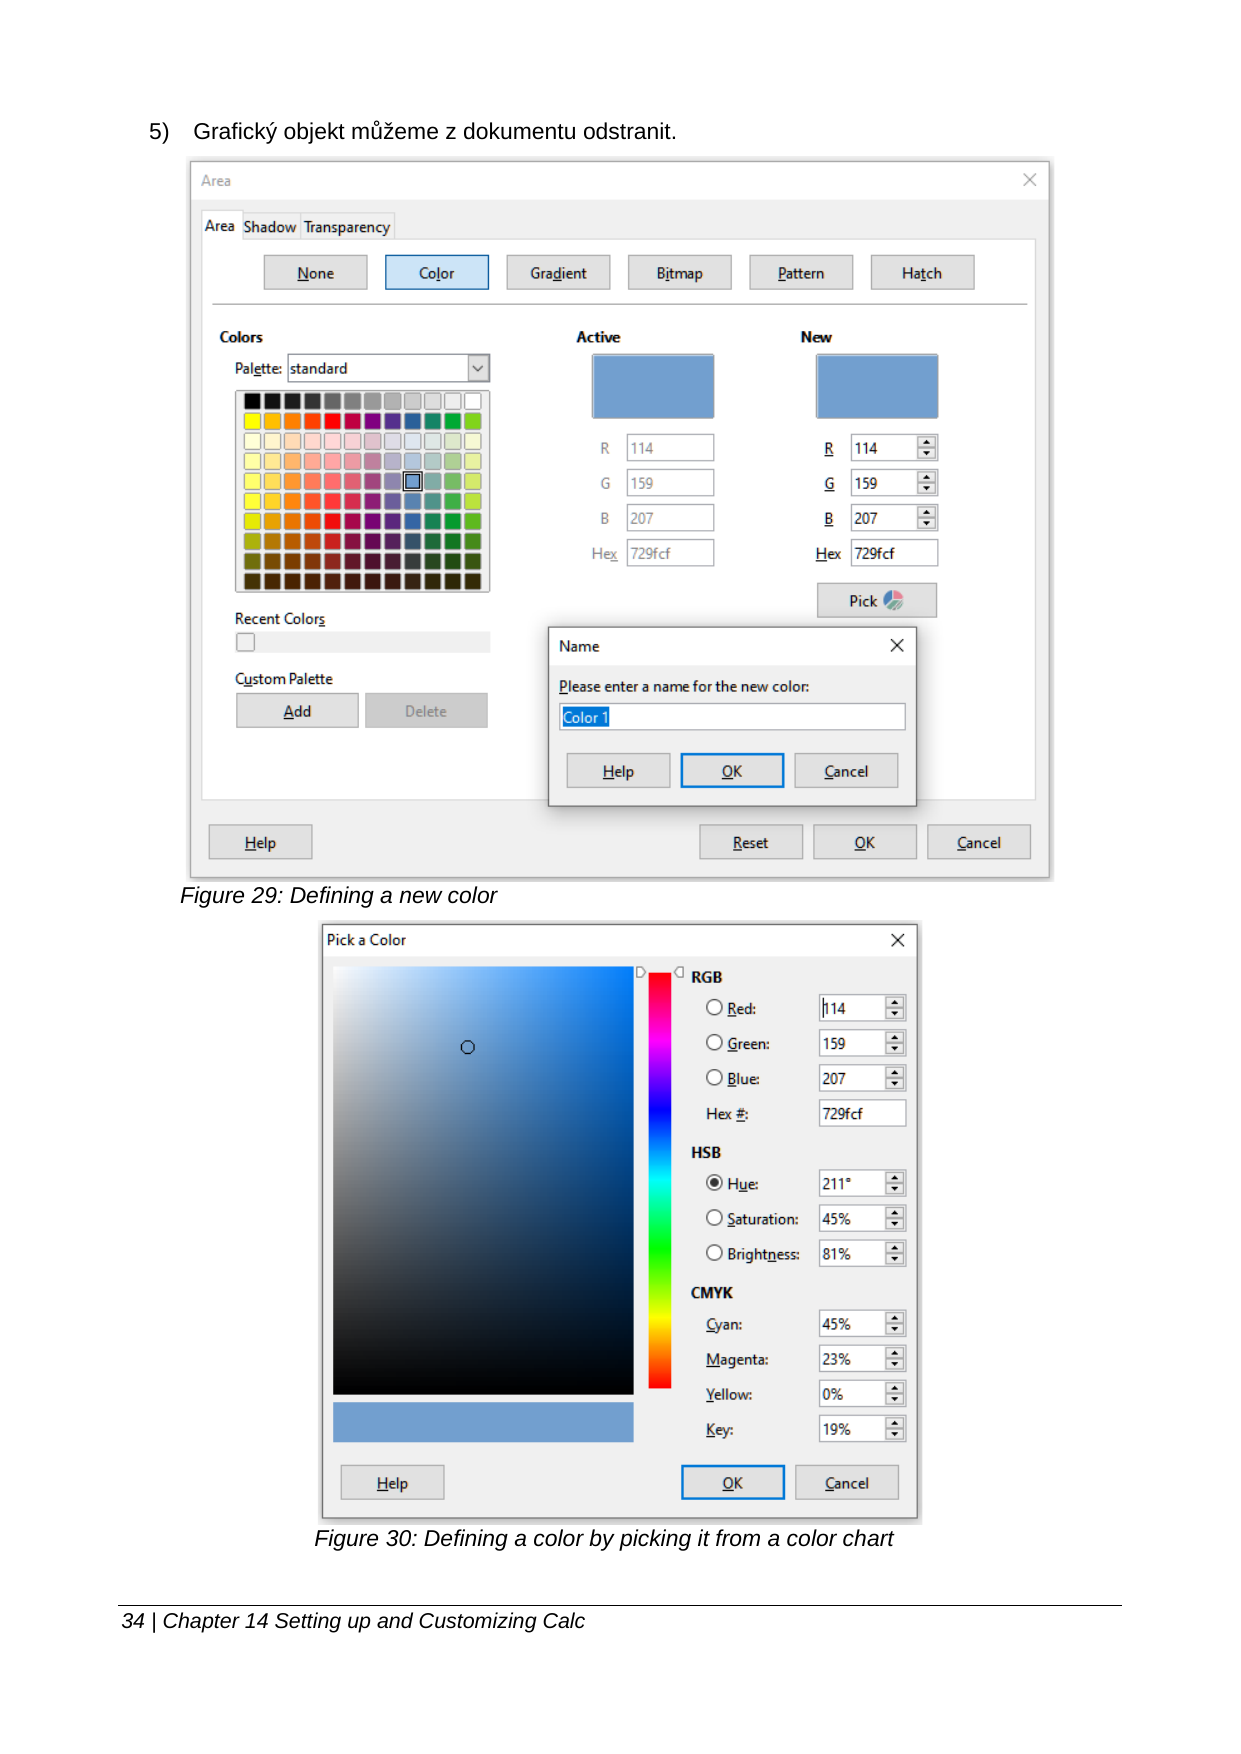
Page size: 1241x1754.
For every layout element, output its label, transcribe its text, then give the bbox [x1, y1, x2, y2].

picture [185, 156, 1055, 882]
list Grafický objekt můžeme z dokumentu odstranit. [169, 118, 1122, 144]
text Figure 30: Defining a color by picking it from a color chart [314, 920, 926, 1551]
text Figure 29: Defining a new color [180, 882, 1060, 908]
picture [317, 920, 923, 1525]
